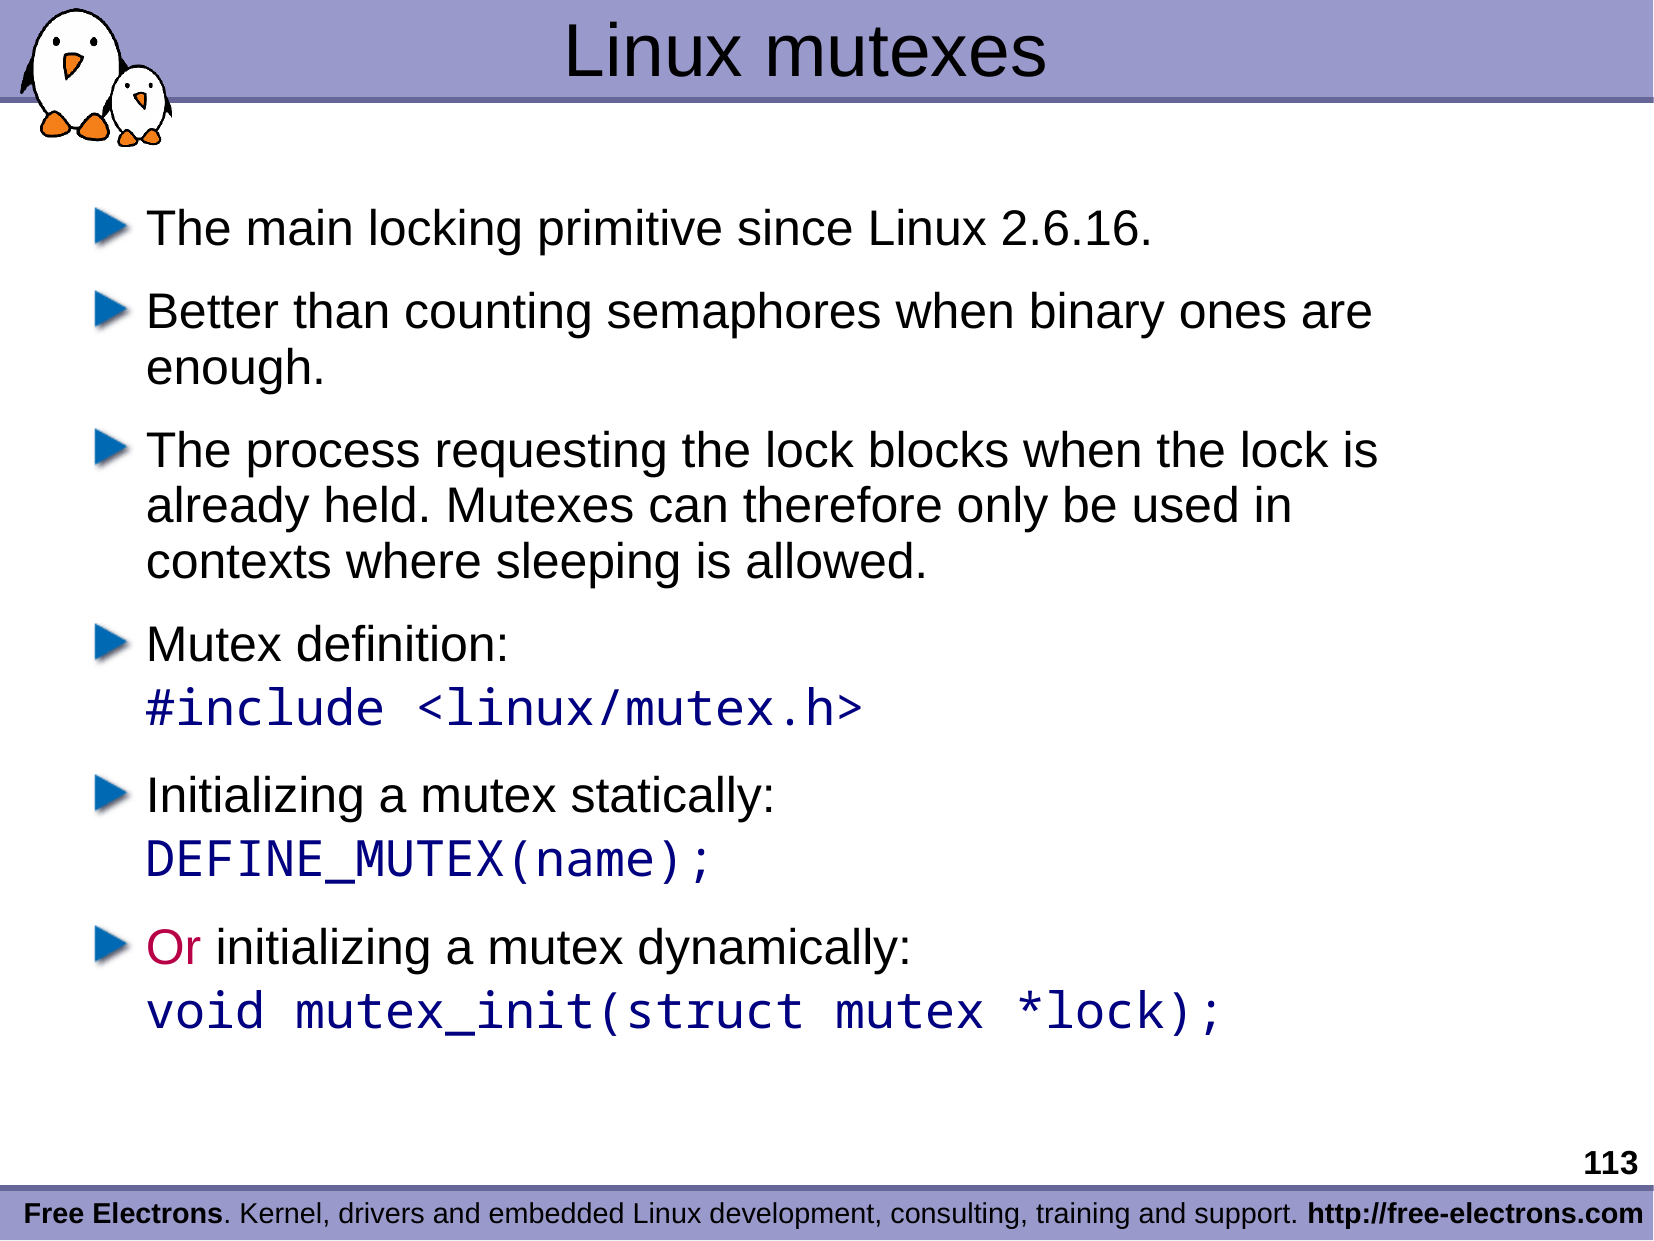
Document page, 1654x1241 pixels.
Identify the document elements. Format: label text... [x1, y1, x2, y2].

picture [20, 8, 172, 147]
list The main locking primitive since Linux 2.6.16. Better than counting semaphores when binary ones are enough. The process requesting the lock blocks when the lock is already held. Mutexes can therefore only be used in contexts where sleeping is allowed. Mutex definition: #include <linux/mutex.h> Initializing a mutex statically: DEFINE_MUTEX(name); Or initializing a mutex dynamically: void mutex_init(struct mutex *lock); [75, 200, 1488, 1069]
title Linux mutexes [60, 0, 1551, 102]
